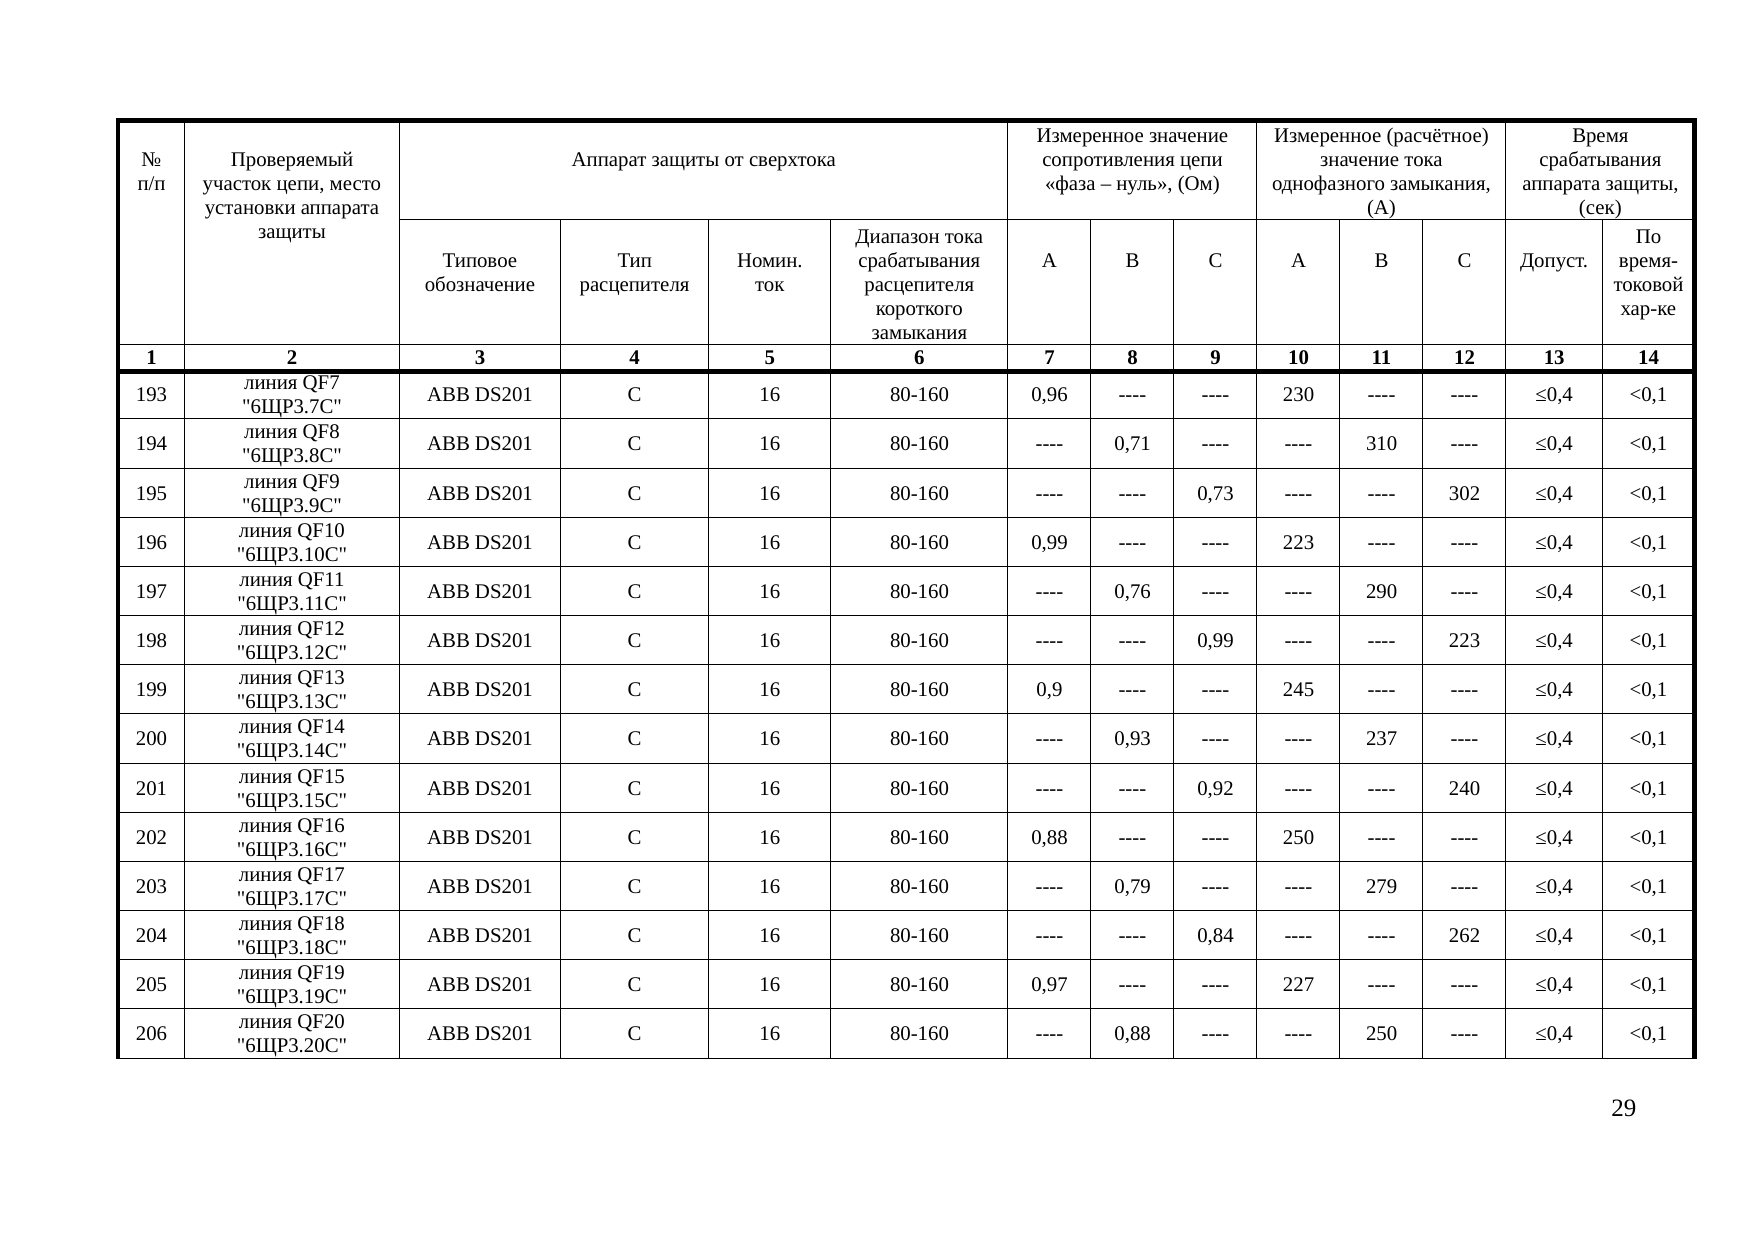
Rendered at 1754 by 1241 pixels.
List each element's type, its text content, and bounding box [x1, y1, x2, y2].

table_cell ---- [1257, 911, 1339, 959]
table_cell ---- [1257, 764, 1339, 812]
table_cell ---- [1174, 567, 1256, 615]
table_cell 200 [120, 714, 184, 762]
table_cell 0,76 [1091, 567, 1173, 615]
table_cell 16 [709, 419, 830, 467]
table_cell <0,1 [1603, 518, 1692, 566]
table_cell ≤0,4 [1506, 911, 1602, 959]
table_cell 16 [709, 1009, 830, 1057]
table_cell 16 [709, 911, 830, 959]
table_cell 0,92 [1174, 764, 1256, 812]
table_cell 80-160 [831, 714, 1007, 762]
table_cell ≤0,4 [1506, 419, 1602, 467]
table_cell 13 [1506, 345, 1602, 369]
table_cell ---- [1340, 374, 1422, 418]
table_cell 205 [120, 960, 184, 1008]
table_cell 80-160 [831, 469, 1007, 517]
table_cell A [1257, 220, 1339, 344]
table_cell 16 [709, 764, 830, 812]
table_cell Допуст. [1506, 220, 1602, 344]
table_cell ---- [1008, 911, 1090, 959]
table_cell 1 [120, 345, 184, 369]
table_cell ---- [1423, 374, 1505, 418]
table_cell ---- [1257, 469, 1339, 517]
table_cell 80-160 [831, 665, 1007, 713]
table_cell ---- [1423, 813, 1505, 861]
table_cell 8 [1091, 345, 1173, 369]
table_cell C [561, 567, 708, 615]
table_cell <0,1 [1603, 567, 1692, 615]
table_cell 201 [120, 764, 184, 812]
table_cell ---- [1340, 764, 1422, 812]
table_cell 0,96 [1008, 374, 1090, 418]
table_cell 0,73 [1174, 469, 1256, 517]
table_cell ≤0,4 [1506, 862, 1602, 910]
table_cell C [561, 1009, 708, 1057]
table_cell 230 [1257, 374, 1339, 418]
table_cell 3 [400, 345, 560, 369]
table_cell ---- [1423, 714, 1505, 762]
table_cell ≤0,4 [1506, 518, 1602, 566]
table_cell линия QF12 "6ЩР3.12С" [185, 616, 399, 664]
table_cell ---- [1423, 960, 1505, 1008]
table_cell ABB DS201 [400, 518, 560, 566]
table_cell ---- [1174, 374, 1256, 418]
table_cell 6 [831, 345, 1007, 369]
table_cell <0,1 [1603, 714, 1692, 762]
table_cell ---- [1008, 764, 1090, 812]
table_cell 16 [709, 960, 830, 1008]
table_cell 11 [1340, 345, 1422, 369]
table_cell 14 [1603, 345, 1692, 369]
table_cell 0,88 [1008, 813, 1090, 861]
table_cell ≤0,4 [1506, 813, 1602, 861]
table_cell ---- [1091, 960, 1173, 1008]
table_cell 250 [1257, 813, 1339, 861]
table_cell ABB DS201 [400, 665, 560, 713]
table_cell 16 [709, 469, 830, 517]
table_cell 0,99 [1008, 518, 1090, 566]
table_cell линия QF18 "6ЩР3.18С" [185, 911, 399, 959]
table_cell C [561, 518, 708, 566]
table_cell ABB DS201 [400, 764, 560, 812]
table_cell ---- [1423, 518, 1505, 566]
table_cell 290 [1340, 567, 1422, 615]
table_cell ---- [1091, 665, 1173, 713]
table_cell ---- [1091, 616, 1173, 664]
table_cell ---- [1008, 862, 1090, 910]
table_cell ---- [1008, 567, 1090, 615]
table_cell ABB DS201 [400, 616, 560, 664]
table_cell ABB DS201 [400, 911, 560, 959]
table_cell 80-160 [831, 518, 1007, 566]
table_cell ≤0,4 [1506, 616, 1602, 664]
table_cell 0,99 [1174, 616, 1256, 664]
table_cell ---- [1257, 1009, 1339, 1057]
table_cell ≤0,4 [1506, 1009, 1602, 1057]
table_cell 198 [120, 616, 184, 664]
table_cell ≤0,4 [1506, 374, 1602, 418]
table_cell 16 [709, 567, 830, 615]
table_cell ---- [1008, 469, 1090, 517]
table_cell <0,1 [1603, 764, 1692, 812]
table_cell ---- [1257, 862, 1339, 910]
table_cell ABB DS201 [400, 567, 560, 615]
table_cell 9 [1174, 345, 1256, 369]
table_cell 0,71 [1091, 419, 1173, 467]
table_cell 199 [120, 665, 184, 713]
table_cell C [1174, 220, 1256, 344]
table_cell 16 [709, 665, 830, 713]
table_cell 16 [709, 862, 830, 910]
table_cell линия QF8 "6ЩР3.8С" [185, 419, 399, 467]
table_cell <0,1 [1603, 374, 1692, 418]
table_cell линия QF11 "6ЩР3.11С" [185, 567, 399, 615]
table_cell ---- [1257, 616, 1339, 664]
table_cell 80-160 [831, 813, 1007, 861]
table_cell 10 [1257, 345, 1339, 369]
table_cell 223 [1257, 518, 1339, 566]
table_cell <0,1 [1603, 813, 1692, 861]
table_cell ---- [1174, 1009, 1256, 1057]
table_cell 7 [1008, 345, 1090, 369]
table_cell 197 [120, 567, 184, 615]
table_cell ≤0,4 [1506, 960, 1602, 1008]
table_cell линия QF10 "6ЩР3.10С" [185, 518, 399, 566]
table_cell Диапазон тока срабатывания расцепителя короткого замыкания [831, 220, 1007, 344]
table_cell ---- [1174, 665, 1256, 713]
table_cell 5 [709, 345, 830, 369]
table_cell ---- [1340, 518, 1422, 566]
table_cell Номин. ток [709, 220, 830, 344]
table_cell C [561, 960, 708, 1008]
table_cell 80-160 [831, 911, 1007, 959]
table_cell 196 [120, 518, 184, 566]
table_header Проверяемый участок цепи, место установки аппарата защиты [185, 123, 399, 344]
table_cell ABB DS201 [400, 960, 560, 1008]
table_cell ---- [1257, 567, 1339, 615]
table_cell <0,1 [1603, 1009, 1692, 1057]
table_cell B [1340, 220, 1422, 344]
table_cell 0,93 [1091, 714, 1173, 762]
table_cell <0,1 [1603, 862, 1692, 910]
table_cell 193 [120, 374, 184, 418]
table_cell 227 [1257, 960, 1339, 1008]
table_cell линия QF13 "6ЩР3.13С" [185, 665, 399, 713]
table_cell <0,1 [1603, 960, 1692, 1008]
table_cell Типовое обозначение [400, 220, 560, 344]
table_cell линия QF16 "6ЩР3.16С" [185, 813, 399, 861]
table_cell ≤0,4 [1506, 469, 1602, 517]
table_cell C [561, 616, 708, 664]
table_cell 202 [120, 813, 184, 861]
table_cell 245 [1257, 665, 1339, 713]
table_cell ---- [1174, 813, 1256, 861]
table_cell 80-160 [831, 764, 1007, 812]
table_cell ABB DS201 [400, 1009, 560, 1057]
table_cell ---- [1091, 813, 1173, 861]
table_cell 80-160 [831, 862, 1007, 910]
table_cell ---- [1340, 616, 1422, 664]
table_cell 80-160 [831, 567, 1007, 615]
table_cell ---- [1340, 911, 1422, 959]
table_cell ---- [1008, 419, 1090, 467]
table_cell ---- [1091, 764, 1173, 812]
table_cell ---- [1091, 469, 1173, 517]
table_cell ---- [1423, 1009, 1505, 1057]
table_cell <0,1 [1603, 616, 1692, 664]
table_cell ---- [1423, 419, 1505, 467]
table_cell линия QF15 "6ЩР3.15С" [185, 764, 399, 812]
table_cell ABB DS201 [400, 419, 560, 467]
table_cell C [561, 469, 708, 517]
table_cell 16 [709, 518, 830, 566]
table_cell C [1423, 220, 1505, 344]
table_cell 12 [1423, 345, 1505, 369]
table_cell 250 [1340, 1009, 1422, 1057]
table_header Время срабатывания аппарата защиты, (сек) [1506, 123, 1692, 219]
table_cell 204 [120, 911, 184, 959]
table_cell ---- [1008, 616, 1090, 664]
table_cell ABB DS201 [400, 813, 560, 861]
table_cell C [561, 419, 708, 467]
table_cell 0,79 [1091, 862, 1173, 910]
table_cell По время- токовой хар-ке [1603, 220, 1692, 344]
table_cell 16 [709, 374, 830, 418]
table_cell ---- [1257, 419, 1339, 467]
table_cell 0,88 [1091, 1009, 1173, 1057]
table_cell 16 [709, 714, 830, 762]
table_cell ≤0,4 [1506, 665, 1602, 713]
table_cell 194 [120, 419, 184, 467]
table_cell ---- [1174, 714, 1256, 762]
table_cell линия QF14 "6ЩР3.14С" [185, 714, 399, 762]
table_cell 16 [709, 616, 830, 664]
table_header Измеренное (расчётное) значение тока однофазного замыкания, (А) [1257, 123, 1505, 219]
table_cell 262 [1423, 911, 1505, 959]
table_cell 80-160 [831, 616, 1007, 664]
table_cell 80-160 [831, 1009, 1007, 1057]
table_cell ---- [1174, 960, 1256, 1008]
table_cell 4 [561, 345, 708, 369]
table_cell ---- [1423, 567, 1505, 615]
table_cell ---- [1174, 862, 1256, 910]
table_cell 80-160 [831, 419, 1007, 467]
table_cell ABB DS201 [400, 374, 560, 418]
table_cell линия QF19 "6ЩР3.19С" [185, 960, 399, 1008]
table_cell ---- [1008, 1009, 1090, 1057]
table_cell ---- [1340, 960, 1422, 1008]
table_cell 302 [1423, 469, 1505, 517]
table_cell C [561, 764, 708, 812]
table_cell линия QF7 "6ЩР3.7С" [185, 374, 399, 418]
table_cell 16 [709, 813, 830, 861]
table_cell C [561, 374, 708, 418]
table_cell 203 [120, 862, 184, 910]
table_cell 2 [185, 345, 399, 369]
table_cell B [1091, 220, 1173, 344]
table_cell Тип расцепителя [561, 220, 708, 344]
table_cell ---- [1091, 374, 1173, 418]
table_cell ---- [1423, 665, 1505, 713]
table_header № п/п [120, 123, 184, 344]
table_cell 223 [1423, 616, 1505, 664]
table_cell 80-160 [831, 960, 1007, 1008]
table_cell 0,9 [1008, 665, 1090, 713]
table_cell <0,1 [1603, 911, 1692, 959]
table_cell 310 [1340, 419, 1422, 467]
table_cell ---- [1008, 714, 1090, 762]
table_cell 0,97 [1008, 960, 1090, 1008]
table_cell линия QF17 "6ЩР3.17С" [185, 862, 399, 910]
table_cell 237 [1340, 714, 1422, 762]
table_cell C [561, 813, 708, 861]
table_cell ---- [1174, 419, 1256, 467]
table_cell ABB DS201 [400, 862, 560, 910]
table_cell A [1008, 220, 1090, 344]
table_header Аппарат защиты от сверхтока [400, 123, 1007, 219]
table_cell 0,84 [1174, 911, 1256, 959]
table_cell C [561, 911, 708, 959]
table_cell ---- [1174, 518, 1256, 566]
table_cell ---- [1340, 665, 1422, 713]
table_cell C [561, 862, 708, 910]
table_cell ≤0,4 [1506, 714, 1602, 762]
table_cell ---- [1423, 862, 1505, 910]
table_cell 279 [1340, 862, 1422, 910]
table_cell ABB DS201 [400, 714, 560, 762]
table_cell ---- [1340, 813, 1422, 861]
table_cell линия QF20 "6ЩР3.20С" [185, 1009, 399, 1057]
table_cell <0,1 [1603, 469, 1692, 517]
table_cell <0,1 [1603, 419, 1692, 467]
table_cell ≤0,4 [1506, 567, 1602, 615]
table_cell ---- [1340, 469, 1422, 517]
table_cell C [561, 714, 708, 762]
table_cell 240 [1423, 764, 1505, 812]
table_cell ---- [1091, 518, 1173, 566]
table_cell C [561, 665, 708, 713]
table_cell 80-160 [831, 374, 1007, 418]
table_header Измеренное значение сопротивления цепи «фаза – нуль», (Ом) [1008, 123, 1256, 219]
table_cell <0,1 [1603, 665, 1692, 713]
table_cell линия QF9 "6ЩР3.9С" [185, 469, 399, 517]
table_cell ≤0,4 [1506, 764, 1602, 812]
table_cell ABB DS201 [400, 469, 560, 517]
table_cell ---- [1091, 911, 1173, 959]
table_cell ---- [1257, 714, 1339, 762]
table_cell 195 [120, 469, 184, 517]
table_cell 206 [120, 1009, 184, 1057]
